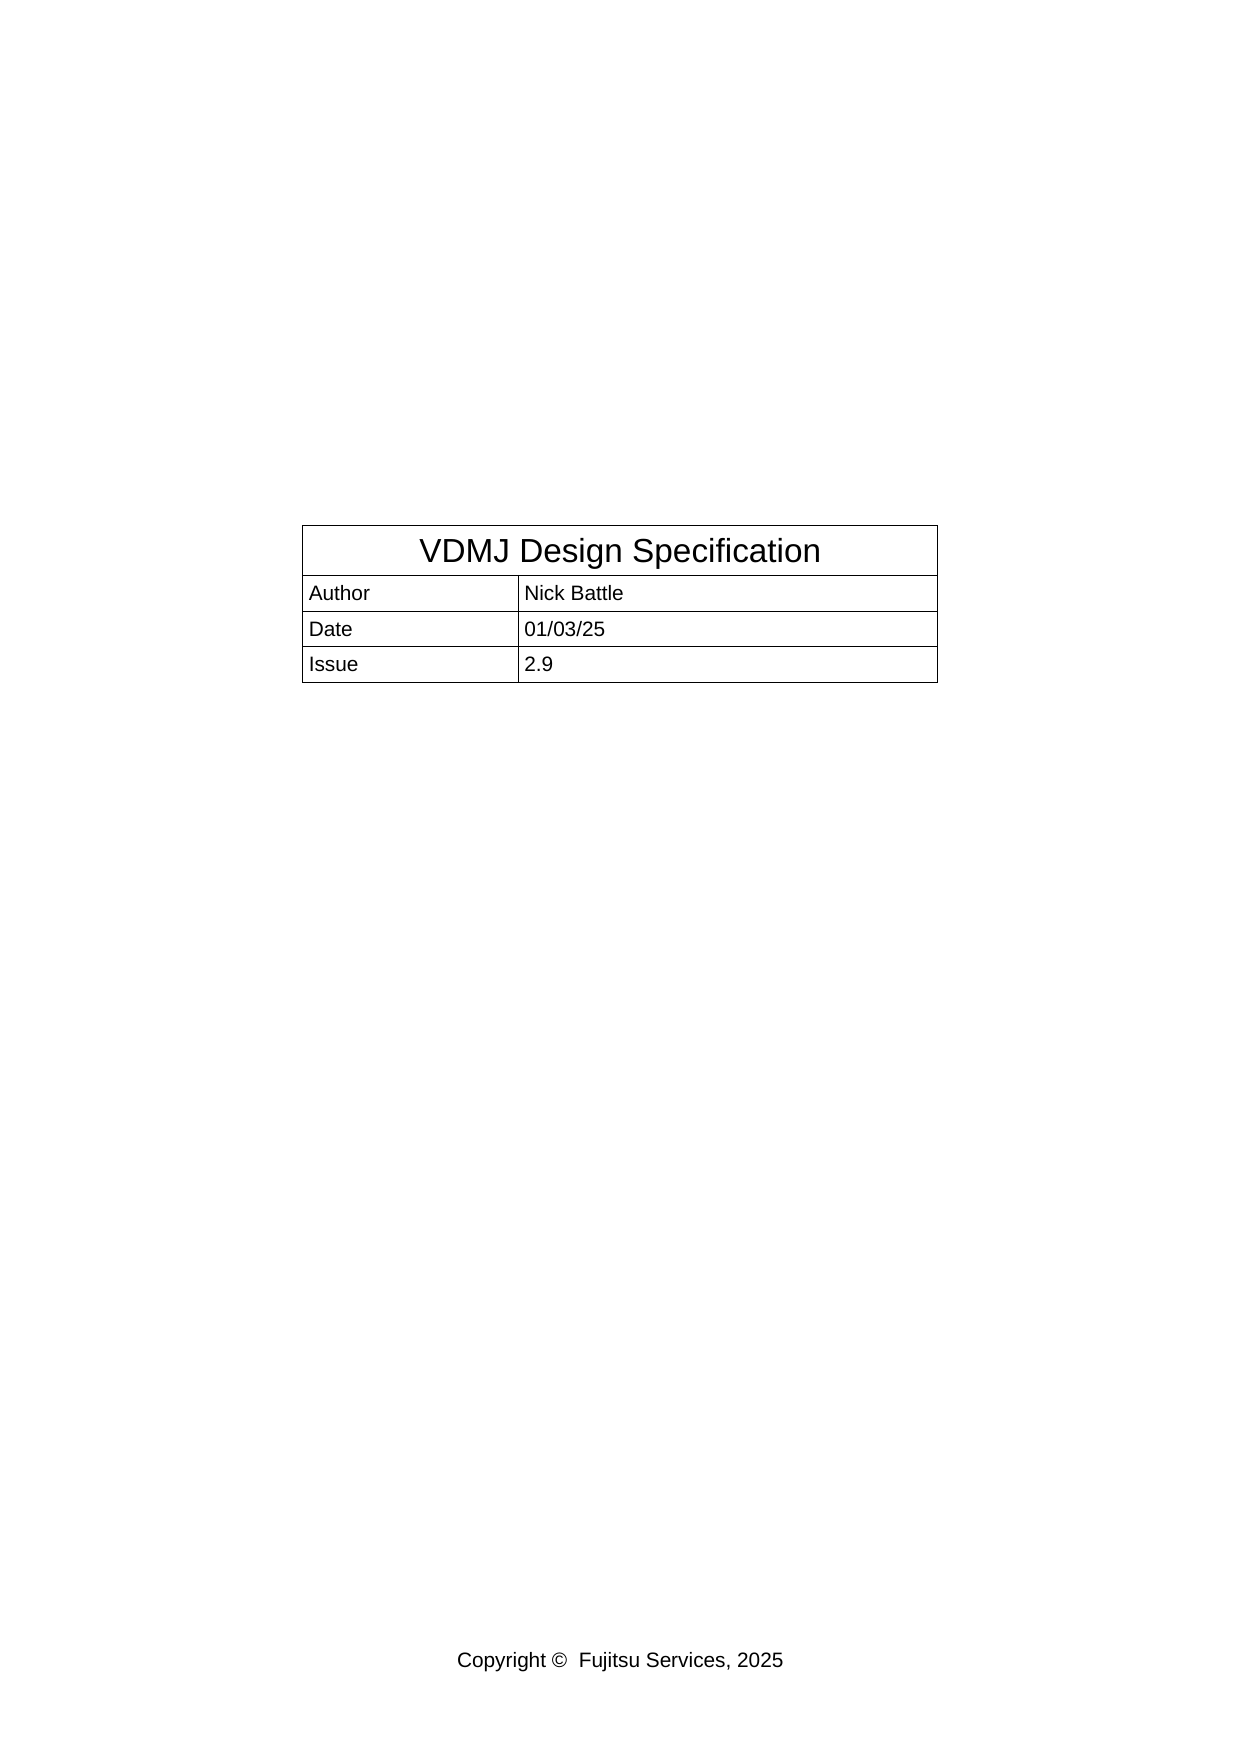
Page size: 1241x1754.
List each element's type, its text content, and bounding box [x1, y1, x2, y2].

table_cell 2.9 [519, 647, 937, 682]
table_cell Date [303, 612, 518, 646]
table_cell 01/03/25 [519, 612, 937, 646]
table_cell Nick Battle [519, 576, 937, 611]
table_header VDMJ Design Specification [303, 526, 937, 575]
table_cell Issue [303, 647, 518, 682]
table_cell Author [303, 576, 518, 611]
